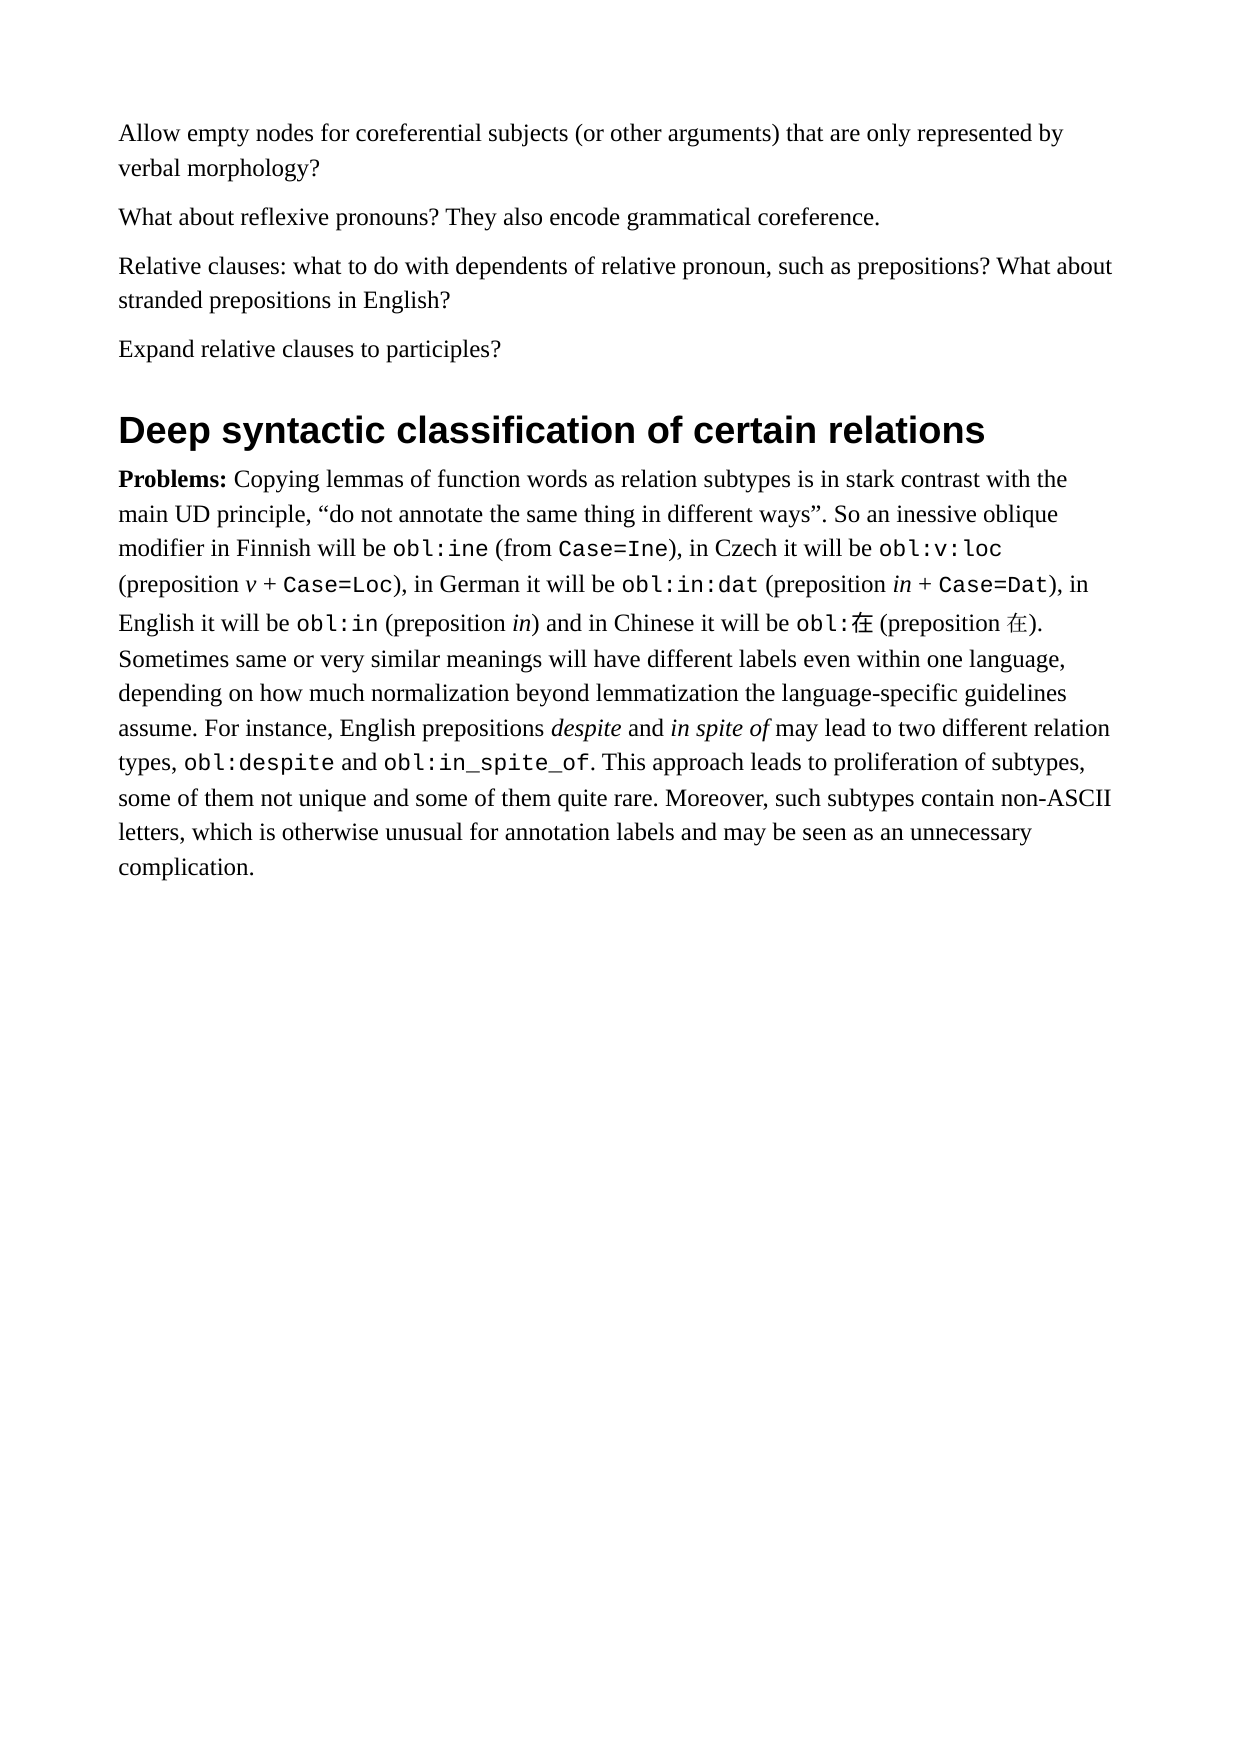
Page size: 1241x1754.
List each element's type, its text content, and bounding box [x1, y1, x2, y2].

text What about reflexive pronouns? They also encode grammatical coreference. [118, 202, 1122, 230]
text Problems: Copying lemmas of function words as relation subtypes is in stark contrast with the main UD principle, “do not annotate the same thing in different ways”. So an inessive oblique modifier in Finnish will be obl:ine (from Case=Ine), in Czech it will be obl:v:loc (preposition v + Case=Loc), in German it will be obl:in:dat (preposition in + Case=Dat), in English it will be obl:in (preposition in) and in Chinese it will be obl:在 (preposition 在). Sometimes same or very similar meanings will have different labels even within one language, depending on how much normalization beyond lemmatization the language-specific guidelines assume. For instance, English prepositions despite and in spite of may lead to two different relation types, obl:despite and obl:in_spite_of. This approach leads to proliferation of subtypes, some of them not unique and some of them quite rare. Moreover, such subtypes contain non-ASCII letters, which is otherwise unusual for annotation labels and may be seen as an unnecessary complication. [118, 464, 1122, 881]
text Expand relative clauses to participles? [118, 334, 1122, 363]
subtitle Deep syntactic classification of certain relations [118, 408, 1122, 452]
text Relative clauses: what to do with dependents of relative pronoun, such as prepositions? What about stranded prepositions in English? [118, 251, 1122, 314]
text Allow empty nodes for coreferential subjects (or other arguments) that are only represented by verbal morphology? [118, 118, 1122, 181]
